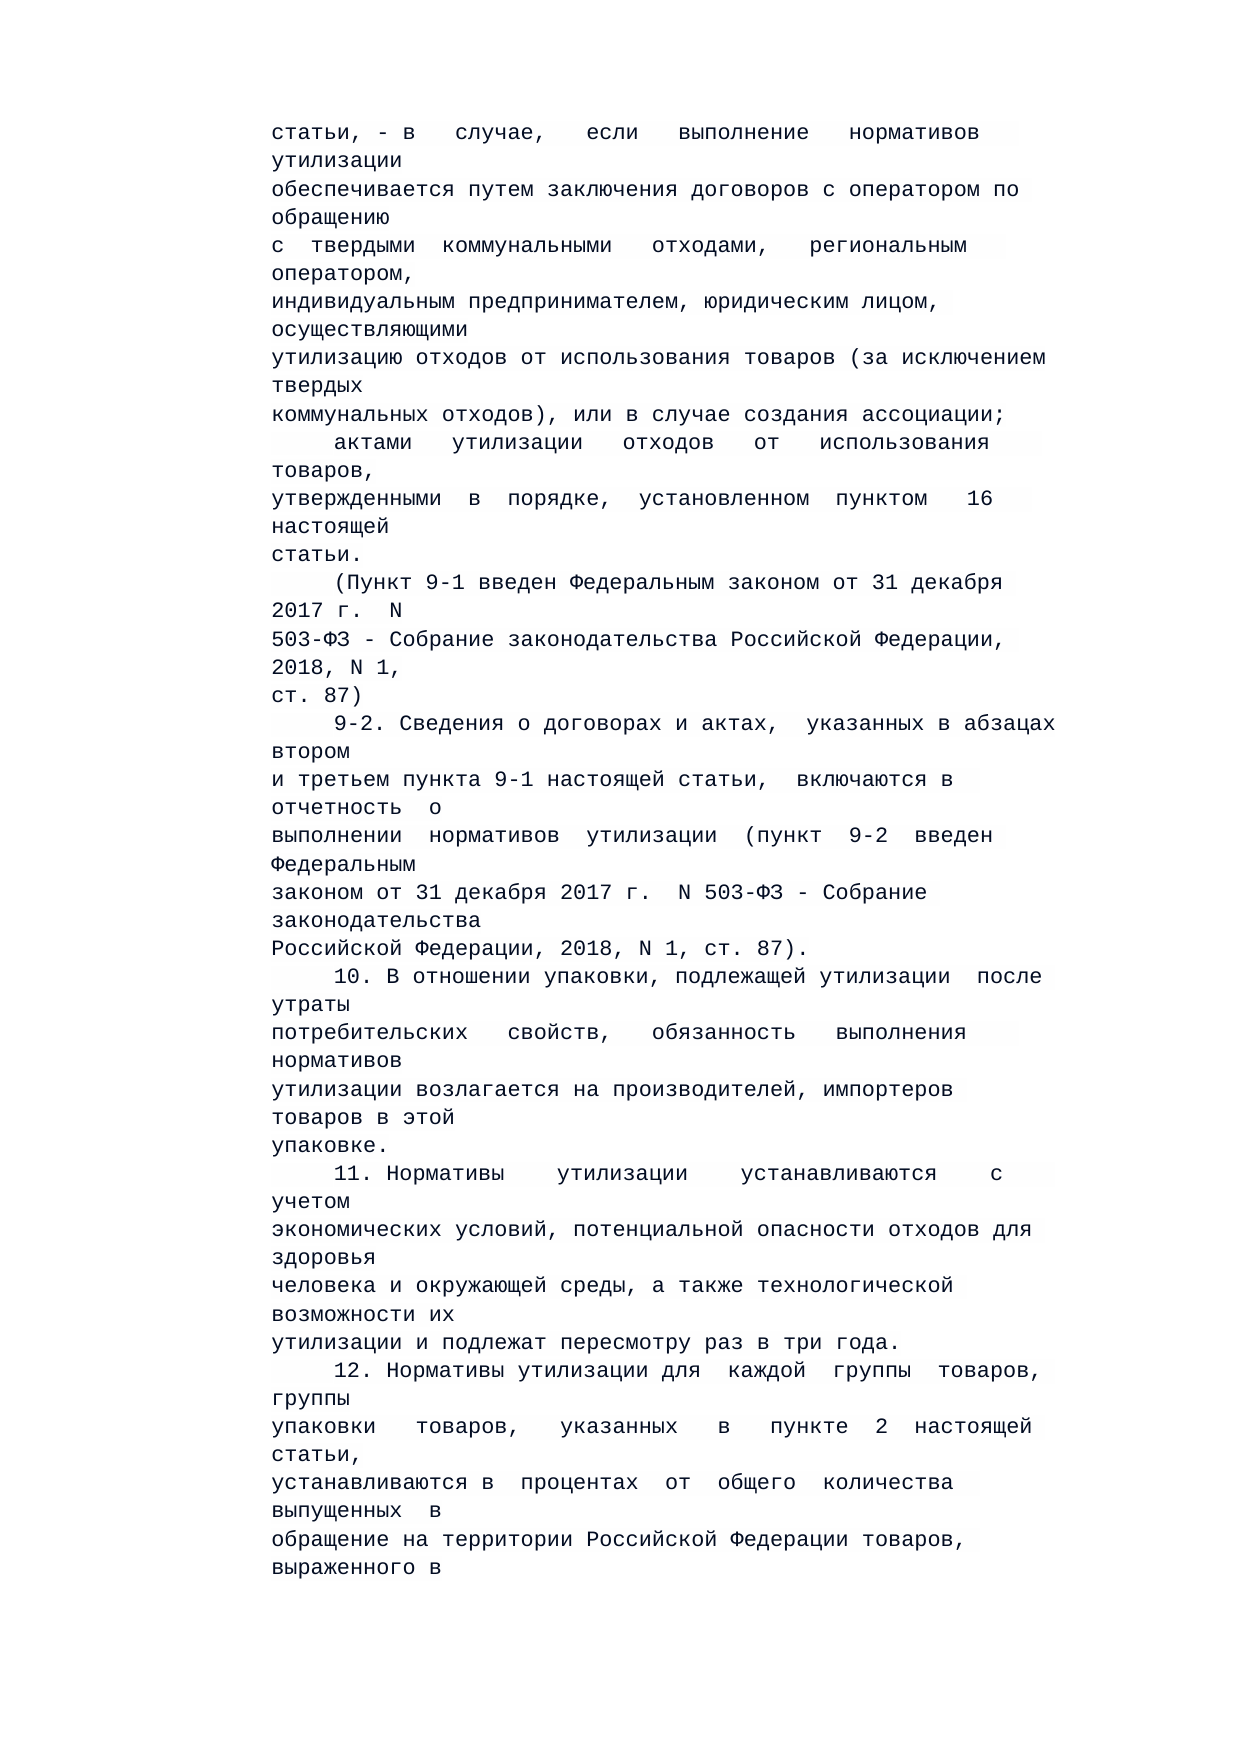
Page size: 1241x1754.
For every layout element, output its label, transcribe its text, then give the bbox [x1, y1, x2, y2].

text выполнении нормативов утилизации (пункт 9-2 введен Федеральным [271, 821, 1058, 877]
text устанавливаются в процентах от общего количества выпущенных в [271, 1468, 1058, 1524]
text экономических условий, потенциальной опасности отходов для здоровья [271, 1215, 1058, 1271]
text (Пункт 9-1 введен Федеральным законом от 31 декабря 2017 г. N [271, 568, 1058, 624]
text статьи, - в случае, если выполнение нормативов утилизации [271, 118, 1058, 174]
text 503-ФЗ - Собрание законодательства Российской Федерации, 2018, N 1, [271, 624, 1058, 681]
text утилизацию отходов от использования товаров (за исключением твердых [271, 343, 1058, 399]
text коммунальных отходов), или в случае создания ассоциации; [271, 399, 1058, 427]
text Российской Федерации, 2018, N 1, ст. 87). [271, 934, 1058, 962]
text потребительских свойств, обязанность выполнения нормативов [271, 1018, 1058, 1074]
text актами утилизации отходов от использования товаров, [271, 427, 1058, 484]
text обращение на территории Российской Федерации товаров, выраженного в [271, 1524, 1058, 1581]
text 11. Нормативы утилизации устанавливаются с учетом [271, 1159, 1058, 1215]
text статьи. [271, 540, 1058, 568]
text упаковки товаров, указанных в пункте 2 настоящей статьи, [271, 1412, 1058, 1468]
text 12. Нормативы утилизации для каждой группы товаров, группы [271, 1356, 1058, 1412]
text человека и окружающей среды, а также технологической возможности их [271, 1271, 1058, 1327]
text утвержденными в порядке, установленном пунктом 16 настоящей [271, 484, 1058, 540]
text законом от 31 декабря 2017 г. N 503-ФЗ - Собрание законодательства [271, 877, 1058, 934]
text индивидуальным предпринимателем, юридическим лицом, осуществляющими [271, 287, 1058, 343]
text и третьем пункта 9-1 настоящей статьи, включаются в отчетность о [271, 765, 1058, 821]
text 10. В отношении упаковки, подлежащей утилизации после утраты [271, 962, 1058, 1018]
text утилизации и подлежат пересмотру раз в три года. [271, 1327, 1058, 1356]
text обеспечивается путем заключения договоров с оператором по обращению [271, 174, 1058, 231]
text 9-2. Сведения о договорах и актах, указанных в абзацах втором [271, 709, 1058, 765]
text упаковке. [271, 1131, 1058, 1159]
text ст. 87) [271, 681, 1058, 709]
text с твердыми коммунальными отходами, региональным оператором, [271, 231, 1058, 287]
text утилизации возлагается на производителей, импортеров товаров в этой [271, 1074, 1058, 1131]
